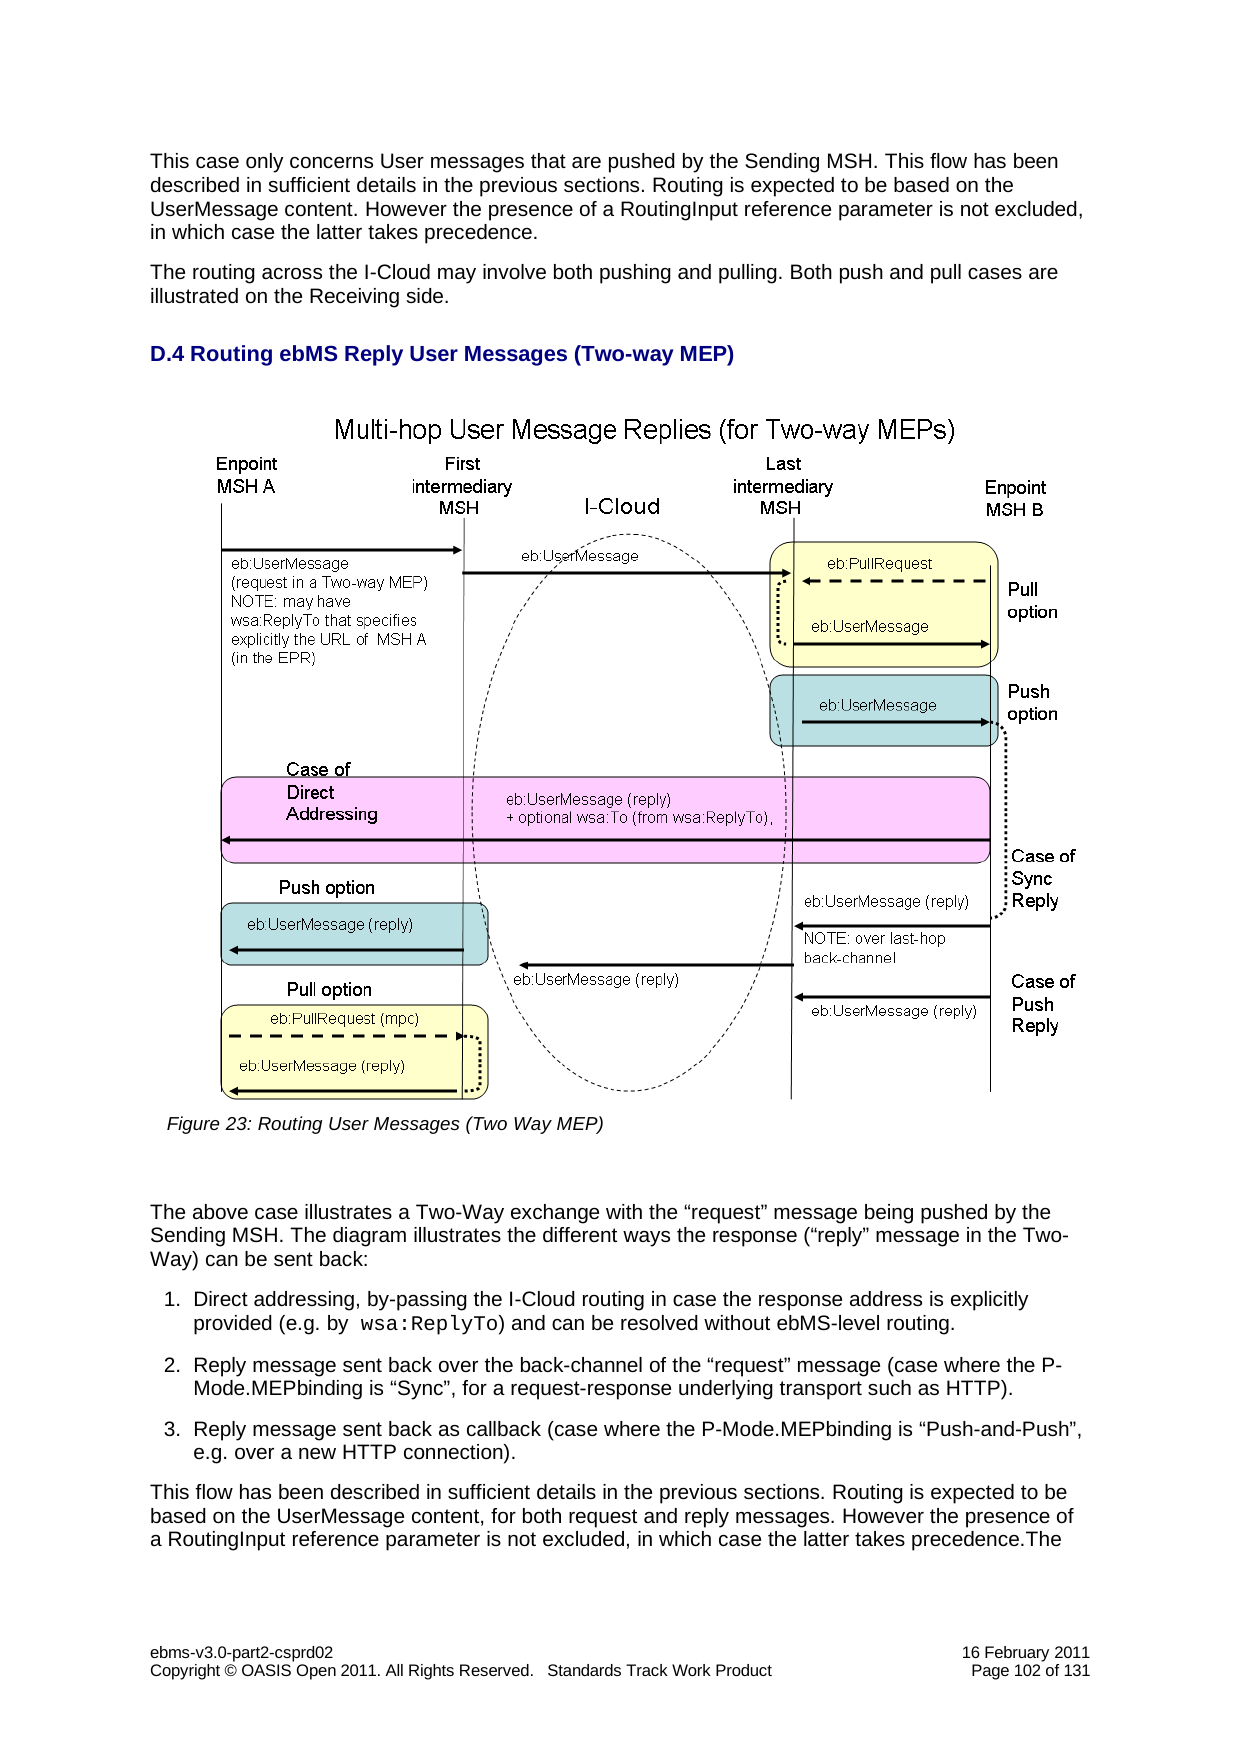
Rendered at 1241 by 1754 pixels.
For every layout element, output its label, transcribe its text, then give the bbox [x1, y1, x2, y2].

text This case only concerns User messages that are pushed by the Sending MSH. This flow has been described in sufficient details in the previous sections. Routing is expected to be based on the UserMessage content. However the presence of a RoutingInput reference parameter is not excluded, in which case the latter takes precedence. [150, 150, 1090, 244]
subtitle Routing ebMS Reply User Messages (Two-way MEP) [150, 341, 1090, 366]
list Direct addressing, by-passing the I-Cloud routing in case the response address is explicitly provided (e.g. by wsa:ReplyTo) and can be resolved without ebMS-level routing. [126, 1288, 1090, 1337]
text Figure 23: Routing User Messages (Two Way MEP) [167, 1114, 1108, 1134]
picture [166, 408, 1107, 1114]
text The routing across the I-Cloud may involve both pushing and pulling. Both push and pull cases are illustrated on the Receiving side. [150, 261, 1090, 308]
text The above case illustrates a Two-Way exchange with the “request” message being pushed by the Sending MSH. The diagram illustrates the different ways the response (“reply” message in the Two-Way) can be sent back: [150, 1200, 1090, 1271]
text This flow has been described in sufficient details in the previous sections. Routing is expected to be based on the UserMessage content, for both request and reply messages. However the presence of a RoutingInput reference parameter is not excluded, in which case the latter takes precedence.The [150, 1481, 1090, 1551]
list Reply message sent back as callback (case where the P-Mode.MEPbinding is “Push-and-Push”, e.g. over a new HTTP connection). [126, 1417, 1090, 1464]
list Reply message sent back over the back-channel of the “request” message (case where the P-Mode.MEPbinding is “Sync”, for a request-response underlying transport such as HTTP). [126, 1353, 1090, 1400]
